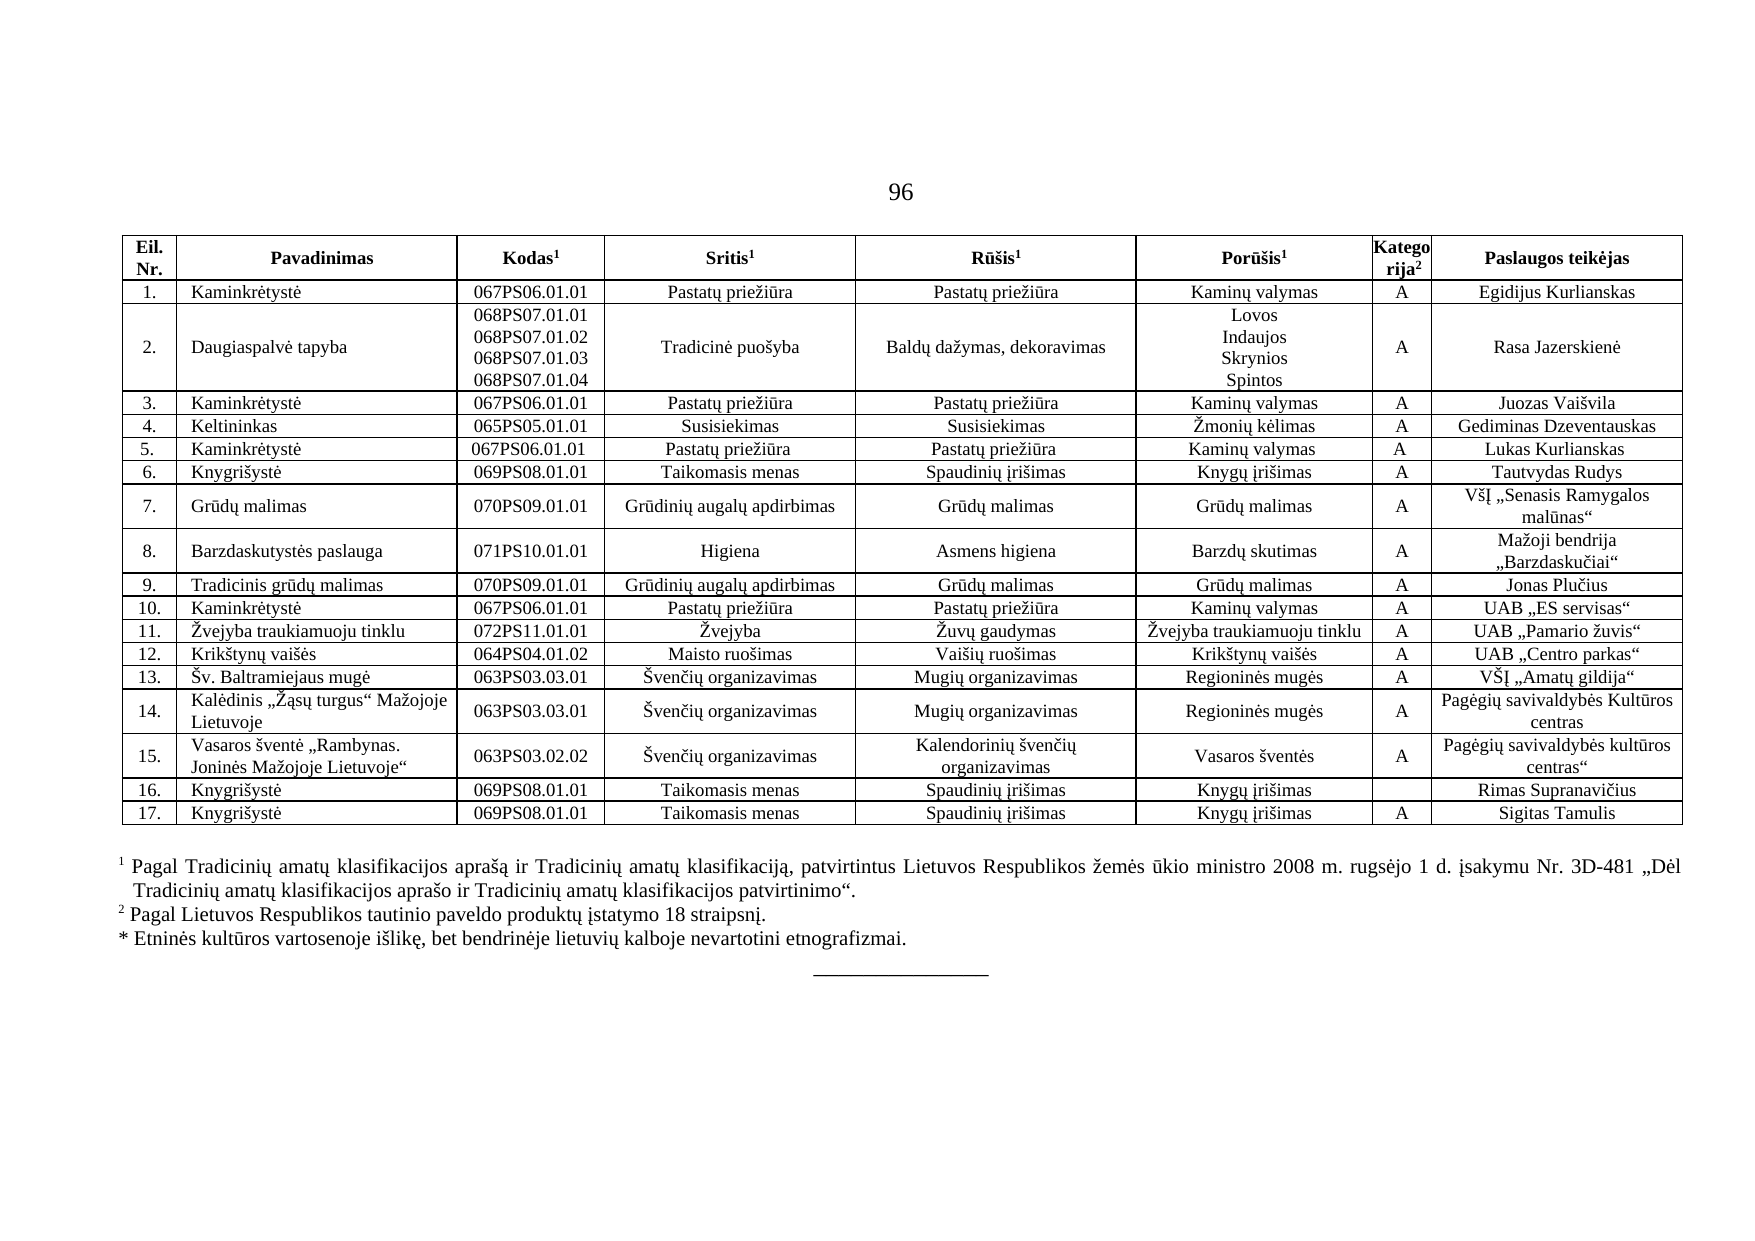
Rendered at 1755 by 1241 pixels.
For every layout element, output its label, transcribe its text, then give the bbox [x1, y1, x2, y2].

table_cell Barzdaskutystės paslauga [177, 529, 456, 572]
text * Etninės kultūros vartosenoje išlikę, bet bendrinėje lietuvių kalboje nevartotini etnografizmai. [118, 926, 1683, 950]
table_cell Jonas Plučius [1432, 574, 1682, 595]
table_cell Knygrišystė [177, 779, 456, 800]
table_cell 068PS07.01.01 068PS07.01.02 068PS07.01.03 068PS07.01.04 [458, 304, 604, 390]
table_cell 063PS03.02.02 [458, 734, 604, 777]
table_cell Lukas Kurlianskas [1432, 438, 1682, 460]
table_cell 070PS09.01.01 [458, 574, 604, 595]
table_cell Kaminų valymas [1137, 438, 1372, 460]
table_cell Žmonių kėlimas [1137, 415, 1372, 437]
table_cell Mugių organizavimas [856, 690, 1135, 732]
table_cell Regioninės mugės [1137, 666, 1372, 688]
table_cell Tautvydas Rudys [1432, 461, 1682, 483]
table_cell Švenčių organizavimas [605, 690, 855, 732]
table_cell Žvejyba traukiamuoju tinklu [1137, 620, 1372, 642]
table_cell A [1373, 415, 1431, 437]
table_cell Žuvų gaudymas [856, 620, 1135, 642]
table_cell Keltininkas [177, 415, 456, 437]
table_cell A [1373, 666, 1431, 688]
table_cell 4. [123, 415, 176, 437]
table_cell 16. [123, 779, 176, 800]
table_cell Grūdų malimas [177, 485, 456, 527]
table_cell 6. [123, 461, 176, 483]
table_cell Pastatų priežiūra [605, 438, 855, 460]
table_cell UAB „Pamario žuvis“ [1432, 620, 1682, 642]
table_cell A [1373, 304, 1431, 390]
table_cell 063PS03.03.01 [458, 690, 604, 732]
table_cell A [1373, 281, 1431, 302]
table_cell Spaudinių įrišimas [856, 802, 1135, 823]
table_cell A [1373, 438, 1431, 460]
table_cell 1. [123, 281, 176, 302]
text 1 Pagal Tradicinių amatų klasifikacijos aprašą ir Tradicinių amatų klasifikaciją, patvirtintus Lietuvos Respublikоs žemės ūkio ministro 2008 m. rugsėjo 1 d. įsakymu Nr. 3D-481 „Dėl Tradicinių amatų klasifikacijos aprašo ir Tradicinių amatų klasifikacijos patvirtinimo“. [118, 854, 1683, 902]
table_cell 12. [123, 643, 176, 665]
table_header Sritis1 [605, 236, 855, 279]
table_cell A [1373, 597, 1431, 618]
table_cell VšĮ „Senasis Ramygalos malūnas“ [1432, 485, 1682, 527]
table_cell Krikštynų vaišės [177, 643, 456, 665]
table_cell Kaminų valymas [1137, 392, 1372, 413]
table_cell 071PS10.01.01 [458, 529, 604, 572]
table_cell 065PS05.01.01 [458, 415, 604, 437]
table_cell Susisiekimas [856, 415, 1135, 437]
table_cell A [1373, 643, 1431, 665]
table_cell Grūdų malimas [1137, 485, 1372, 527]
table_cell Kaminkrėtystė [177, 281, 456, 302]
table_cell Knygų įrišimas [1137, 802, 1372, 823]
table_cell Pagėgių savivaldybės kultūros centras“ [1432, 734, 1682, 777]
table_cell A [1373, 802, 1431, 823]
table_cell Grūdinių augalų apdirbimas [605, 485, 855, 527]
table_cell 069PS08.01.01 [458, 461, 604, 483]
table_cell A [1373, 574, 1431, 595]
table_cell 064PS04.01.02 [458, 643, 604, 665]
table_cell A [1373, 461, 1431, 483]
table_cell Mugių organizavimas [856, 666, 1135, 688]
table_cell Švenčių organizavimas [605, 734, 855, 777]
table_cell Kaminų valymas [1137, 281, 1372, 302]
table_cell Pastatų priežiūra [856, 438, 1135, 460]
table_cell VŠĮ „Amatų gildija“ [1432, 666, 1682, 688]
table_cell 063PS03.03.01 [458, 666, 604, 688]
table_header Rūšis1 [856, 236, 1135, 279]
table_cell Kaminų valymas [1137, 597, 1372, 618]
table_cell UAB „Centro parkas“ [1432, 643, 1682, 665]
table_header Kodas1 [458, 236, 604, 279]
table_cell Grūdinių augalų apdirbimas [605, 574, 855, 595]
table_cell A [1373, 620, 1431, 642]
table_cell Mažoji bendrija „Barzdaskučiai“ [1432, 529, 1682, 572]
table_cell Spaudinių įrišimas [856, 779, 1135, 800]
table_cell Knygrišystė [177, 461, 456, 483]
table_cell A [1373, 485, 1431, 527]
table_cell Grūdų malimas [856, 574, 1135, 595]
table_cell Tradicinis grūdų malimas [177, 574, 456, 595]
table_cell Regioninės mugės [1137, 690, 1372, 732]
table_cell 2. [123, 304, 176, 390]
table_cell Krikštynų vaišės [1137, 643, 1372, 665]
table_cell Žvejyba traukiamuoju tinklu [177, 620, 456, 642]
table_cell Pastatų priežiūra [856, 281, 1135, 302]
table_cell 067PS06.01.01 [458, 281, 604, 302]
table_cell Pagėgių savivaldybės Kultūros centras [1432, 690, 1682, 732]
table_cell 13. [123, 666, 176, 688]
table_cell 5. [123, 438, 176, 460]
table_cell Pastatų priežiūra [605, 281, 855, 302]
table_cell Egidijus Kurlianskas [1432, 281, 1682, 302]
table_cell Kalendorinių švenčių organizavimas [856, 734, 1135, 777]
table_cell 067PS06.01.01 [458, 392, 604, 413]
table_cell 9. [123, 574, 176, 595]
table_cell Kalėdinis „Žąsų turgus“ Mažojoje Lietuvoje [177, 690, 456, 732]
table_cell Juozas Vaišvila [1432, 392, 1682, 413]
table_cell Kaminkrėtystė [177, 438, 456, 460]
table_cell Kaminkrėtystė [177, 597, 456, 618]
table_cell Žvejyba [605, 620, 855, 642]
table_cell Rimas Supranavičius [1432, 779, 1682, 800]
table_cell Rasa Jazerskienė [1432, 304, 1682, 390]
table_cell [1373, 779, 1431, 800]
table_cell Taikomasis menas [605, 779, 855, 800]
table_cell Tradicinė puošyba [605, 304, 855, 390]
table_cell Vaišių ruošimas [856, 643, 1135, 665]
table_cell Knygrišystė [177, 802, 456, 823]
text ______________ [118, 950, 1683, 979]
table_cell Pastatų priežiūra [856, 392, 1135, 413]
table_cell Spaudinių įrišimas [856, 461, 1135, 483]
table_cell Daugiaspalvė tapyba [177, 304, 456, 390]
table_cell Šv. Baltramiejaus mugė [177, 666, 456, 688]
table_header Pavadinimas [177, 236, 456, 279]
text 2 Pagal Lietuvos Respublikоs tautinio paveldo produktų įstatymo 18 straipsnį. [118, 902, 1683, 926]
table_cell Grūdų malimas [1137, 574, 1372, 595]
table_cell Švenčių organizavimas [605, 666, 855, 688]
table_cell 14. [123, 690, 176, 732]
table_cell UAB „ES servisas“ [1432, 597, 1682, 618]
table_cell 3. [123, 392, 176, 413]
table_cell 070PS09.01.01 [458, 485, 604, 527]
table_cell Maisto ruošimas [605, 643, 855, 665]
table_cell 7. [123, 485, 176, 527]
table_cell Taikomasis menas [605, 461, 855, 483]
table_cell A [1373, 734, 1431, 777]
table_cell Susisiekimas [605, 415, 855, 437]
table_cell 067PS06.01.01 [458, 438, 604, 460]
table_header Paslaugos teikėjas [1432, 236, 1682, 279]
table_cell A [1373, 529, 1431, 572]
table_cell Vasaros šventė „Rambynas. Joninės Mažojoje Lietuvoje“ [177, 734, 456, 777]
table_cell Pastatų priežiūra [605, 392, 855, 413]
table_cell 10. [123, 597, 176, 618]
table_cell Barzdų skutimas [1137, 529, 1372, 572]
table_header Porūšis1 [1137, 236, 1372, 279]
table_cell Pastatų priežiūra [605, 597, 855, 618]
table_cell Grūdų malimas [856, 485, 1135, 527]
table_cell Gediminas Dzeventauskas [1432, 415, 1682, 437]
table_cell Pastatų priežiūra [856, 597, 1135, 618]
table_header Kategorija2 [1373, 236, 1431, 279]
table_cell 069PS08.01.01 [458, 802, 604, 823]
table_cell 067PS06.01.01 [458, 597, 604, 618]
table_cell Sigitas Tamulis [1432, 802, 1682, 823]
table_cell 17. [123, 802, 176, 823]
table_cell Vasaros šventės [1137, 734, 1372, 777]
table_cell Knygų įrišimas [1137, 779, 1372, 800]
table_cell Baldų dažymas, dekoravimas [856, 304, 1135, 390]
table_cell Higiena [605, 529, 855, 572]
table_cell 11. [123, 620, 176, 642]
table_cell Lovos Indaujos Skrynios Spintos [1137, 304, 1372, 390]
table_cell A [1373, 690, 1431, 732]
table_cell 15. [123, 734, 176, 777]
table_cell Asmens higiena [856, 529, 1135, 572]
table_cell 069PS08.01.01 [458, 779, 604, 800]
table_cell Taikomasis menas [605, 802, 855, 823]
table_cell 072PS11.01.01 [458, 620, 604, 642]
table_header Eil. Nr. [123, 236, 176, 279]
table_cell A [1373, 392, 1431, 413]
table_cell Kaminkrėtystė [177, 392, 456, 413]
table_cell 8. [123, 529, 176, 572]
table_cell Knygų įrišimas [1137, 461, 1372, 483]
